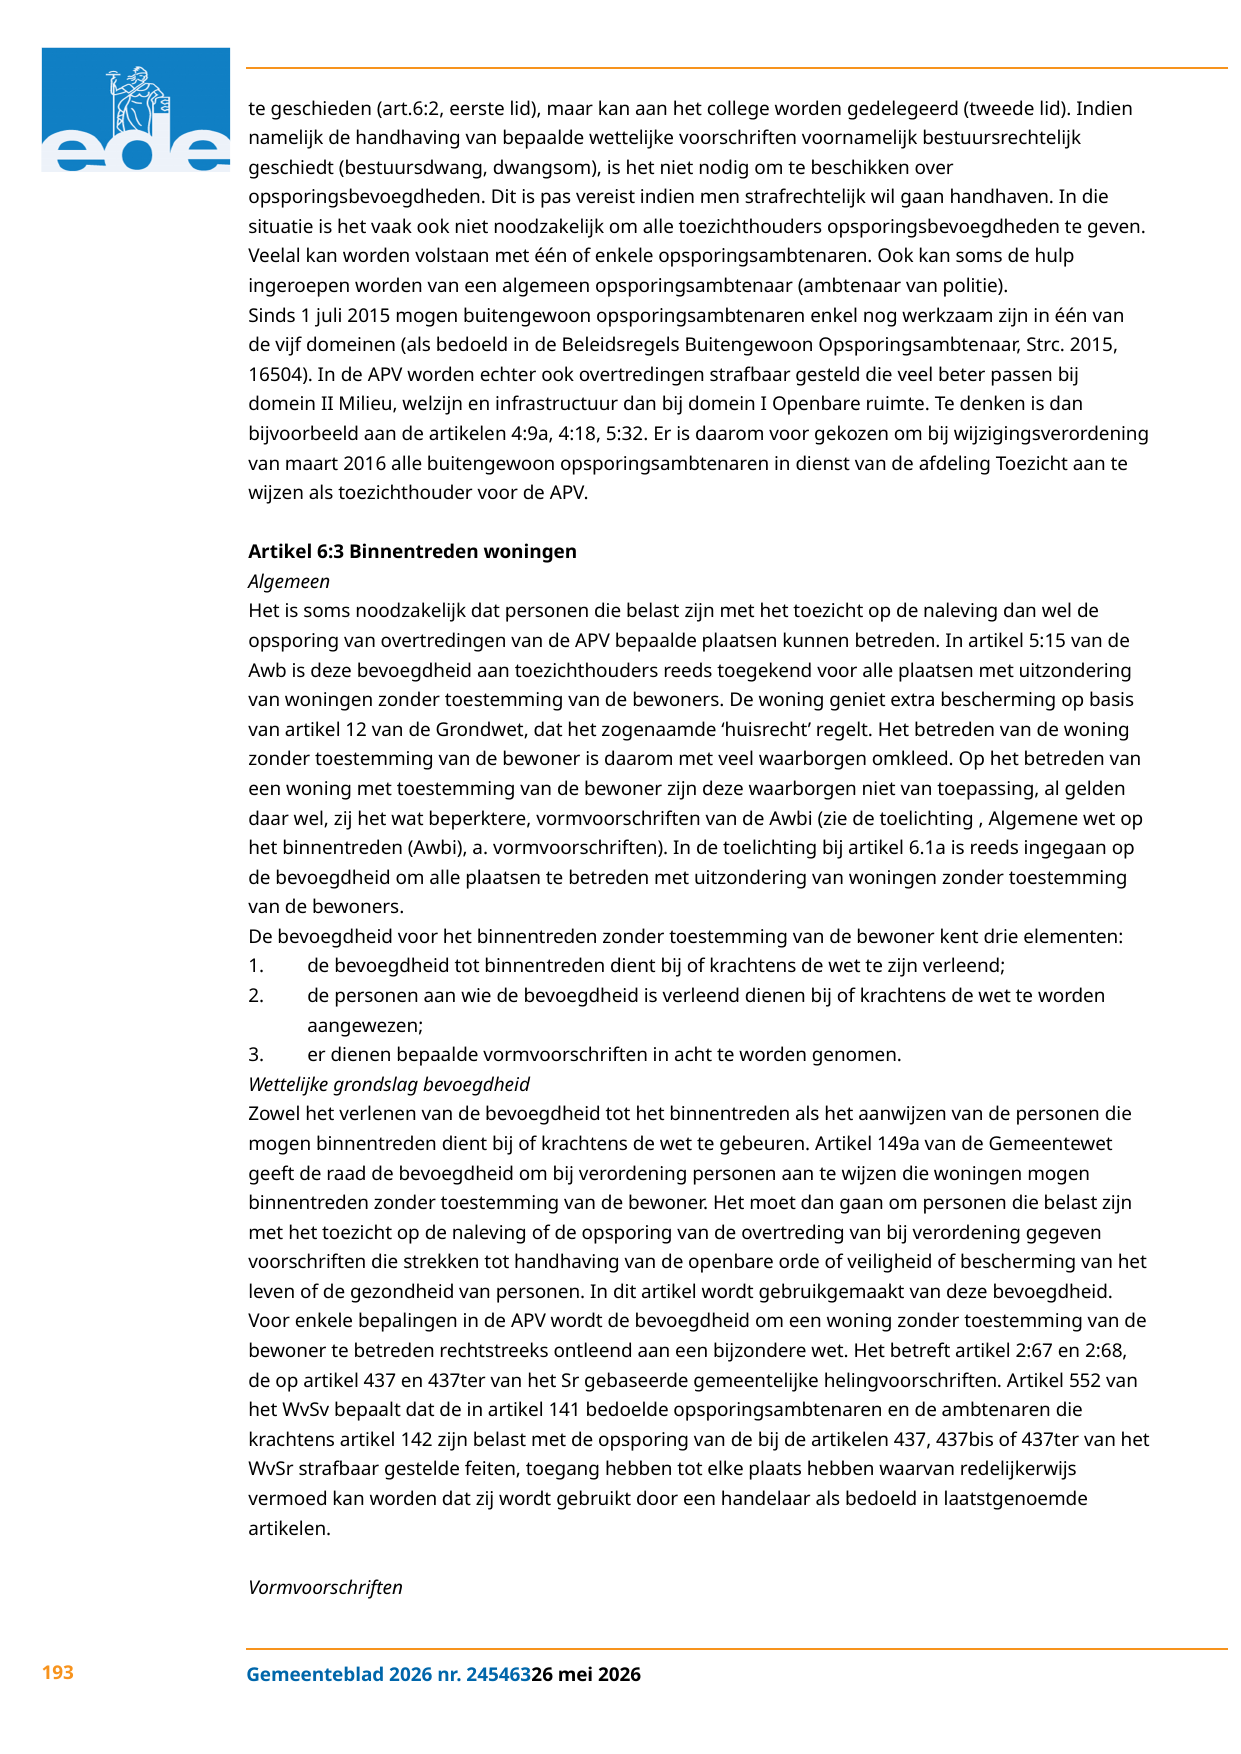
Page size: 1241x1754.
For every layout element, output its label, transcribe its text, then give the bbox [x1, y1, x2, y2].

text Zowel het verlenen van de bevoegdheid tot het binnentreden als het aanwijzen van de personen die mogen binnentreden dient bij of krachtens de wet te gebeuren. Artikel 149a van de Gemeentewet geeft de raad de bevoegdheid om bij verordening personen aan te wijzen die woningen mogen binnentreden zonder toestemming van de bewoner. Het moet dan gaan om personen die belast zijn met het toezicht op de naleving of de opsporing van de overtreding van bij verordening gegeven voorschriften die strekken tot handhaving van de openbare orde of veiligheid of bescherming van het leven of de gezondheid van personen. In dit artikel wordt gebruikgemaakt van deze bevoegdheid. [248, 1101, 1152, 1304]
list de bevoegdheid tot binnentreden dient bij of krachtens de wet te zijn verleend; [248, 953, 1152, 978]
text Het is soms noodzakelijk dat personen die belast zijn met het toezicht op de naleving dan wel de opsporing van overtredingen van de APV bepaalde plaatsen kunnen betreden. In artikel 5:15 van de Awb is deze bevoegdheid aan toezichthouders reeds toegekend voor alle plaatsen met uitzondering van woningen zonder toestemming van de bewoners. De woning geniet extra bescherming op basis van artikel 12 van de Grondwet, dat het zogenaamde ‘huisrecht’ regelt. Het betreden van de woning zonder toestemming van de bewoner is daarom met veel waarborgen omkleed. Op het betreden van een woning met toestemming van de bewoner zijn deze waarborgen niet van toepassing, al gelden daar wel, zij het wat beperktere, vormvoorschriften van de Awbi (zie de toelichting , Algemene wet op het binnentreden (Awbi), a. vormvoorschriften). In de toelichting bij artikel 6.1a is reeds ingegaan op de bevoegdheid om alle plaatsen te betreden met uitzondering van woningen zonder toestemming van de bewoners. [248, 598, 1152, 919]
text Artikel 6:3 Binnentreden woningen [248, 538, 1152, 564]
list er dienen bepaalde vormvoorschriften in acht te worden genomen. [248, 1041, 1152, 1067]
list de personen aan wie de bevoegdheid is verleend dienen bij of krachtens de wet te worden aangewezen; [248, 982, 1152, 1038]
text Vormvoorschriften [248, 1574, 1152, 1600]
text Algemeen [248, 568, 1152, 594]
text Wettelijke grondslag bevoegdheid [248, 1071, 1152, 1097]
text De bevoegdheid voor het binnentreden zonder toestemming van de bewoner kent drie elementen: [248, 923, 1152, 949]
text Sinds 1 juli 2015 mogen buitengewoon opsporingsambtenaren enkel nog werkzaam zijn in één van de vijf domeinen (als bedoeld in de Beleidsregels Buitengewoon Opsporingsambtenaar, Strc. 2015, 16504). In de APV worden echter ook overtredingen strafbaar gesteld die veel beter passen bij domein II Milieu, welzijn en infrastructuur dan bij domein I Openbare ruimte. Te denken is dan bijvoorbeeld aan de artikelen 4:9a, 4:18, 5:32. Er is daarom voor gekozen om bij wijzigingsverordening van maart 2016 alle buitengewoon opsporingsambtenaren in dienst van de afdeling Toezicht aan te wijzen als toezichthouder voor de APV. [248, 302, 1152, 505]
text te geschieden (art.6:2, eerste lid), maar kan aan het college worden gedelegeerd (tweede lid). Indien namelijk de handhaving van bepaalde wettelijke voorschriften voornamelijk bestuursrechtelijk geschiedt (bestuursdwang, dwangsom), is het niet nodig om te beschikken over opsporingsbevoegdheden. Dit is pas vereist indien men strafrechtelijk wil gaan handhaven. In die situatie is het vaak ook niet noodzakelijk om alle toezichthouders opsporingsbevoegdheden te geven. Veelal kan worden volstaan met één of enkele opsporingsambtenaren. Ook kan soms de hulp ingeroepen worden van een algemeen opsporingsambtenaar (ambtenaar van politie). [248, 95, 1152, 298]
picture [41, 47, 231, 172]
text Voor enkele bepalingen in de APV wordt de bevoegdheid om een woning zonder toestemming van de bewoner te betreden rechtstreeks ontleend aan een bijzondere wet. Het betreft artikel 2:67 en 2:68, de op artikel 437 en 437ter van het Sr gebaseerde gemeentelijke helingvoorschriften. Artikel 552 van het WvSv bepaalt dat de in artikel 141 bedoelde opsporingsambtenaren en de ambtenaren die krachtens artikel 142 zijn belast met de opsporing van de bij de artikelen 437, 437bis of 437ter van het WvSr strafbaar gestelde feiten, toegang hebben tot elke plaats hebben waarvan redelijkerwijs vermoed kan worden dat zij wordt gebruikt door een handelaar als bedoeld in laatstgenoemde artikelen. [248, 1308, 1152, 1541]
